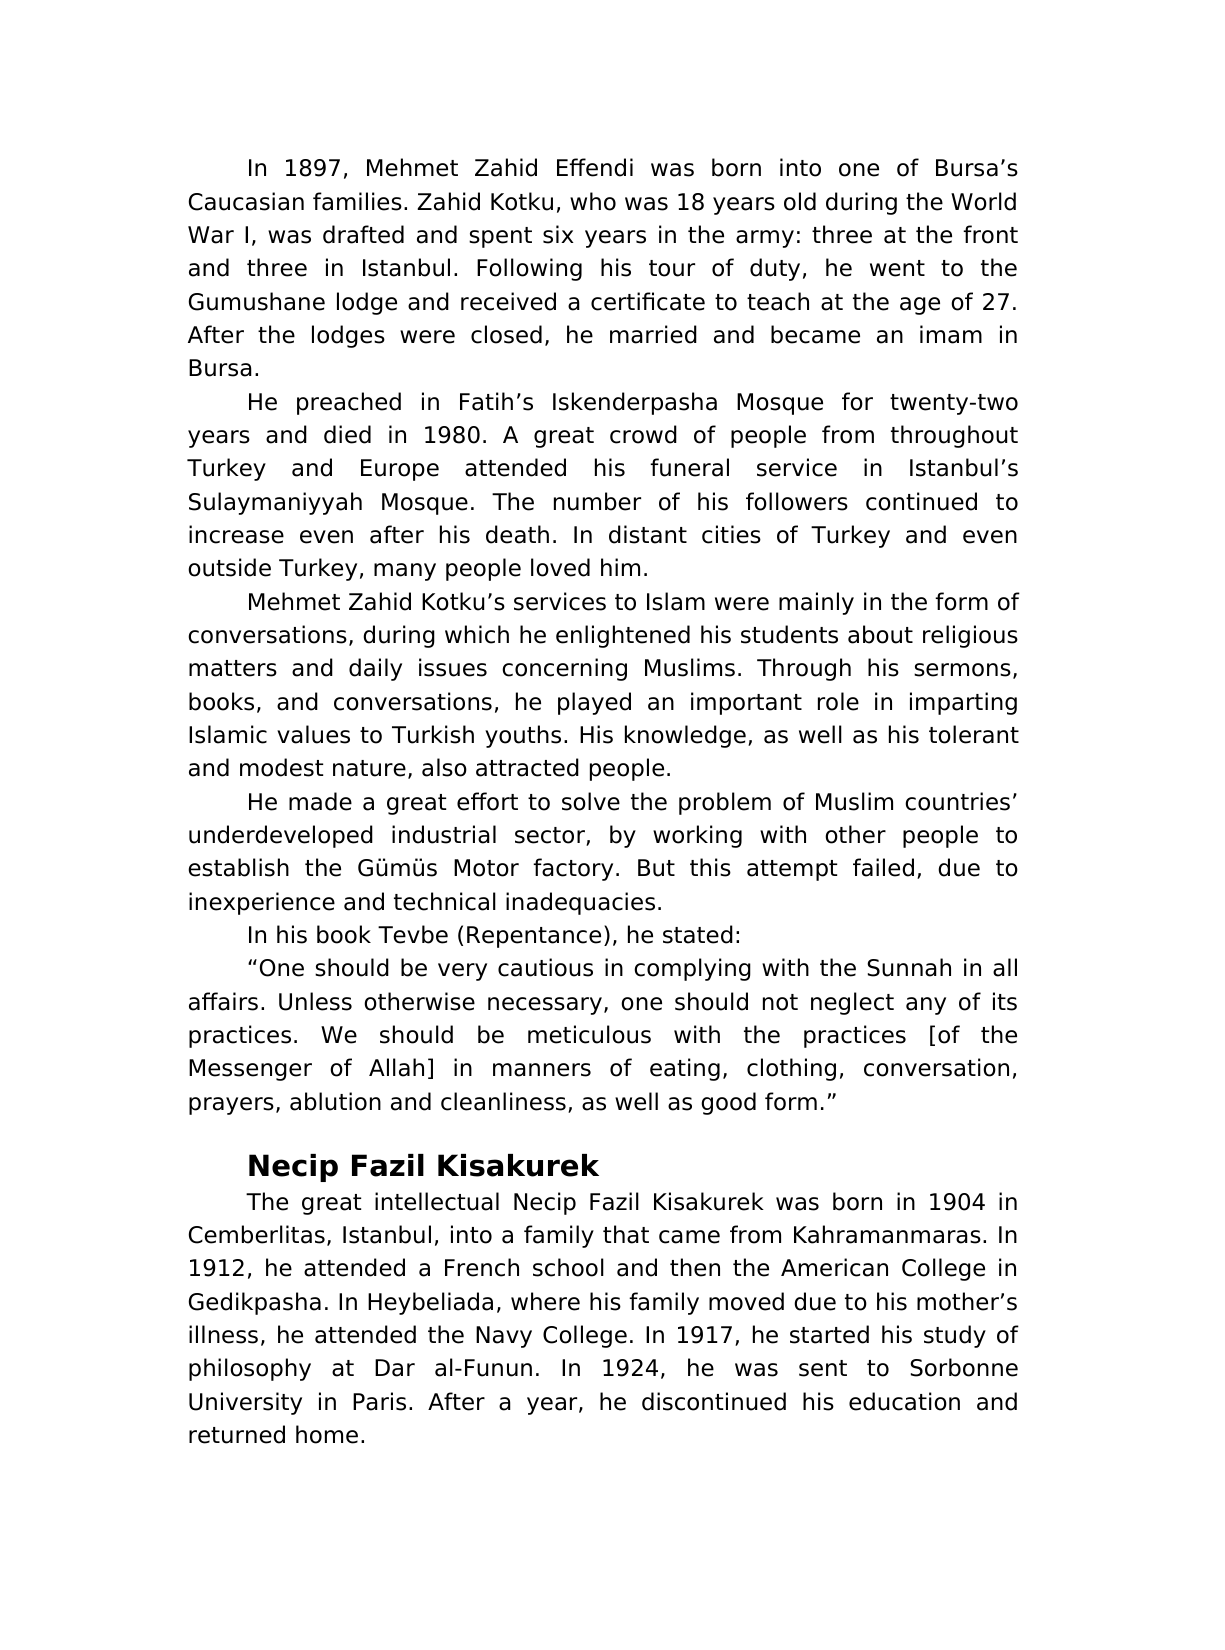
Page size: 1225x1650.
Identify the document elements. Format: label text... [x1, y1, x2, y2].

text In his book Tevbe (Repentance), he stated: [187, 917, 1020, 950]
text He preached in Fatih’s Iskenderpasha Mosque for twenty-two years and died in 1980. A great crowd of people from throughout Turkey and Europe attended his funeral service in Istanbul’s Sulaymaniyyah Mosque. The number of his followers continued to increase even after his death. In distant cities of Turkey and even outside Turkey, many people loved him. [187, 383, 1020, 583]
text In 1897, Mehmet Zahid Effendi was born into one of Bursa’s Caucasian families. Zahid Kotku, who was 18 years old during the World War I, was drafted and spent six years in the army: three at the front and three in Istanbul. Following his tour of duty, he went to the Gumushane lodge and received a certificate to teach at the age of 27. After the lodges were closed, he married and became an imam in Bursa. [187, 150, 1020, 383]
text He made a great effort to solve the problem of Muslim countries’ underdeveloped industrial sector, by working with other people to establish the Gümüs Motor factory. But this attempt failed, due to inexperience and technical inadequacies. [187, 783, 1020, 917]
text “One should be very cautious in complying with the Sunnah in all affairs. Unless otherwise necessary, one should not neglect any of its practices. We should be meticulous with the practices [of the Messenger of Allah] in manners of eating, clothing, conversation, prayers, ablution and cleanliness, as well as good form.” [187, 950, 1020, 1117]
text Mehmet Zahid Kotku’s services to Islam were mainly in the form of conversations, during which he enlightened his students about religious matters and daily issues concerning Muslims. Through his sermons, books, and conversations, he played an important role in imparting Islamic values to Turkish youths. His knowledge, as well as his tolerant and modest nature, also attracted people. [187, 583, 1020, 783]
text The great intellectual Necip Fazil Kisakurek was born in 1904 in Cemberlitas, Istanbul, into a family that came from Kahramanmaras. In 1912, he attended a French school and then the American College in Gedikpasha. In Heybeliada, where his family moved due to his mother’s illness, he attended the Navy College. In 1917, he started his study of philosophy at Dar al-Funun. In 1924, he was sent to Sorbonne University in Paris. After a year, he discontinued his education and returned home. [187, 1183, 1020, 1450]
text Necip Fazil Kisakurek [187, 1150, 1020, 1183]
